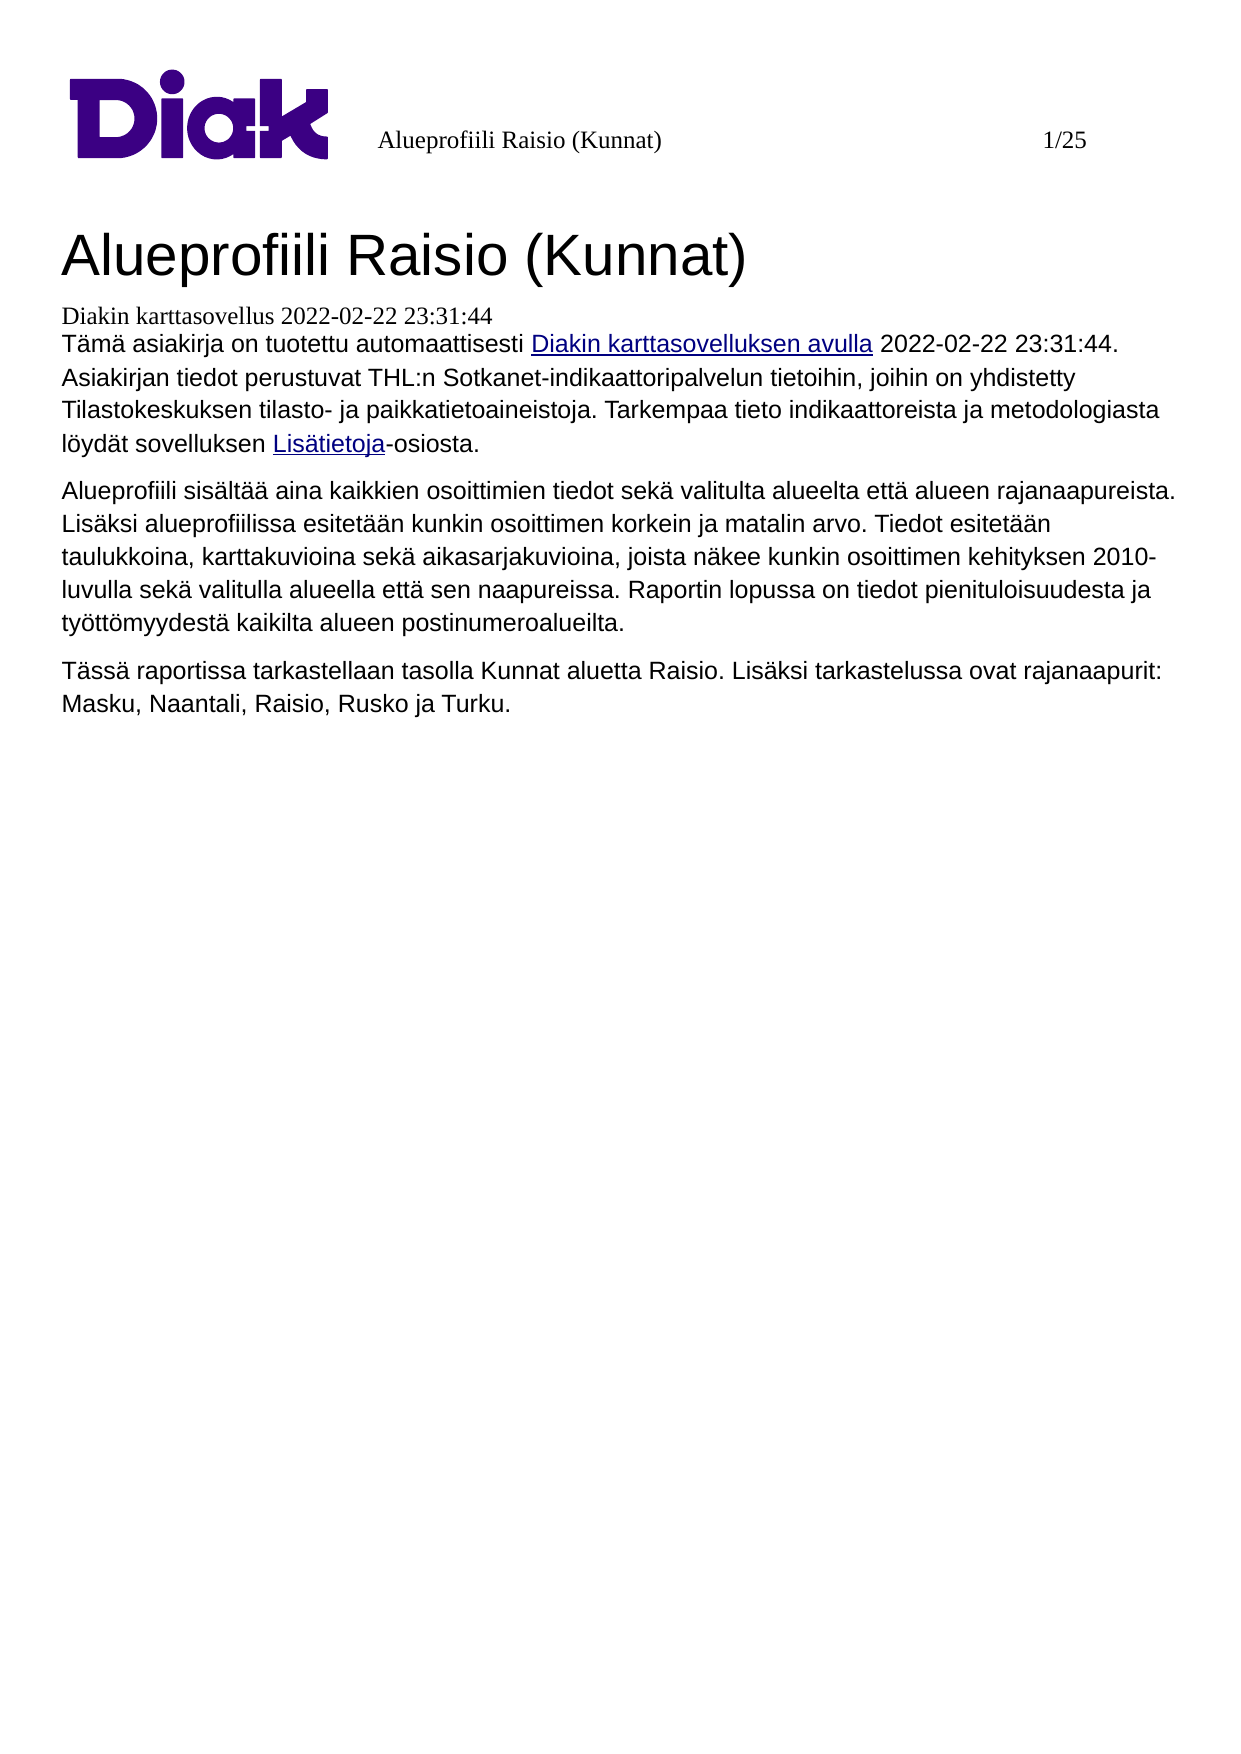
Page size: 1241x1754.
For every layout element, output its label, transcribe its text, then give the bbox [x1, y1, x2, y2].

text Tämä asiakirja on tuotettu automaattisesti Diakin karttasovelluksen avulla 2022-02-22 23:31:44. Asiakirjan tiedot perustuvat THL:n Sotkanet-indikaattoripalvelun tietoihin, joihin on yhdistetty Tilastokeskuksen tilasto- ja paikkatietoaineistoja. Tarkempaa tieto indikaattoreista ja metodologiasta löydät sovelluksen Lisätietoja-osiosta. [61, 329, 1179, 457]
text Tässä raportissa tarkastellaan tasolla Kunnat aluetta Raisio. Lisäksi tarkastelussa ovat rajanaapurit: Masku, Naantali, Raisio, Rusko ja Turku. [61, 656, 1179, 718]
text Alueprofiili sisältää aina kaikkien osoittimien tiedot sekä valitulta alueelta että alueen rajanaapureista. Lisäksi alueprofiilissa esitetään kunkin osoittimen korkein ja matalin arvo. Tiedot esitetään taulukkoina, karttakuvioina sekä aikasarjakuvioina, joista näkee kunkin osoittimen kehityksen 2010-luvulla sekä valitulla alueella että sen naapureissa. Raportin lopussa on tiedot pienituloisuudesta ja työttömyydestä kaikilta alueen postinumeroalueilta. [61, 476, 1179, 637]
text Diakin karttasovellus 2022-02-22 23:31:44 [61, 301, 1179, 329]
title Alueprofiili Raisio (Kunnat) [61, 221, 1179, 288]
